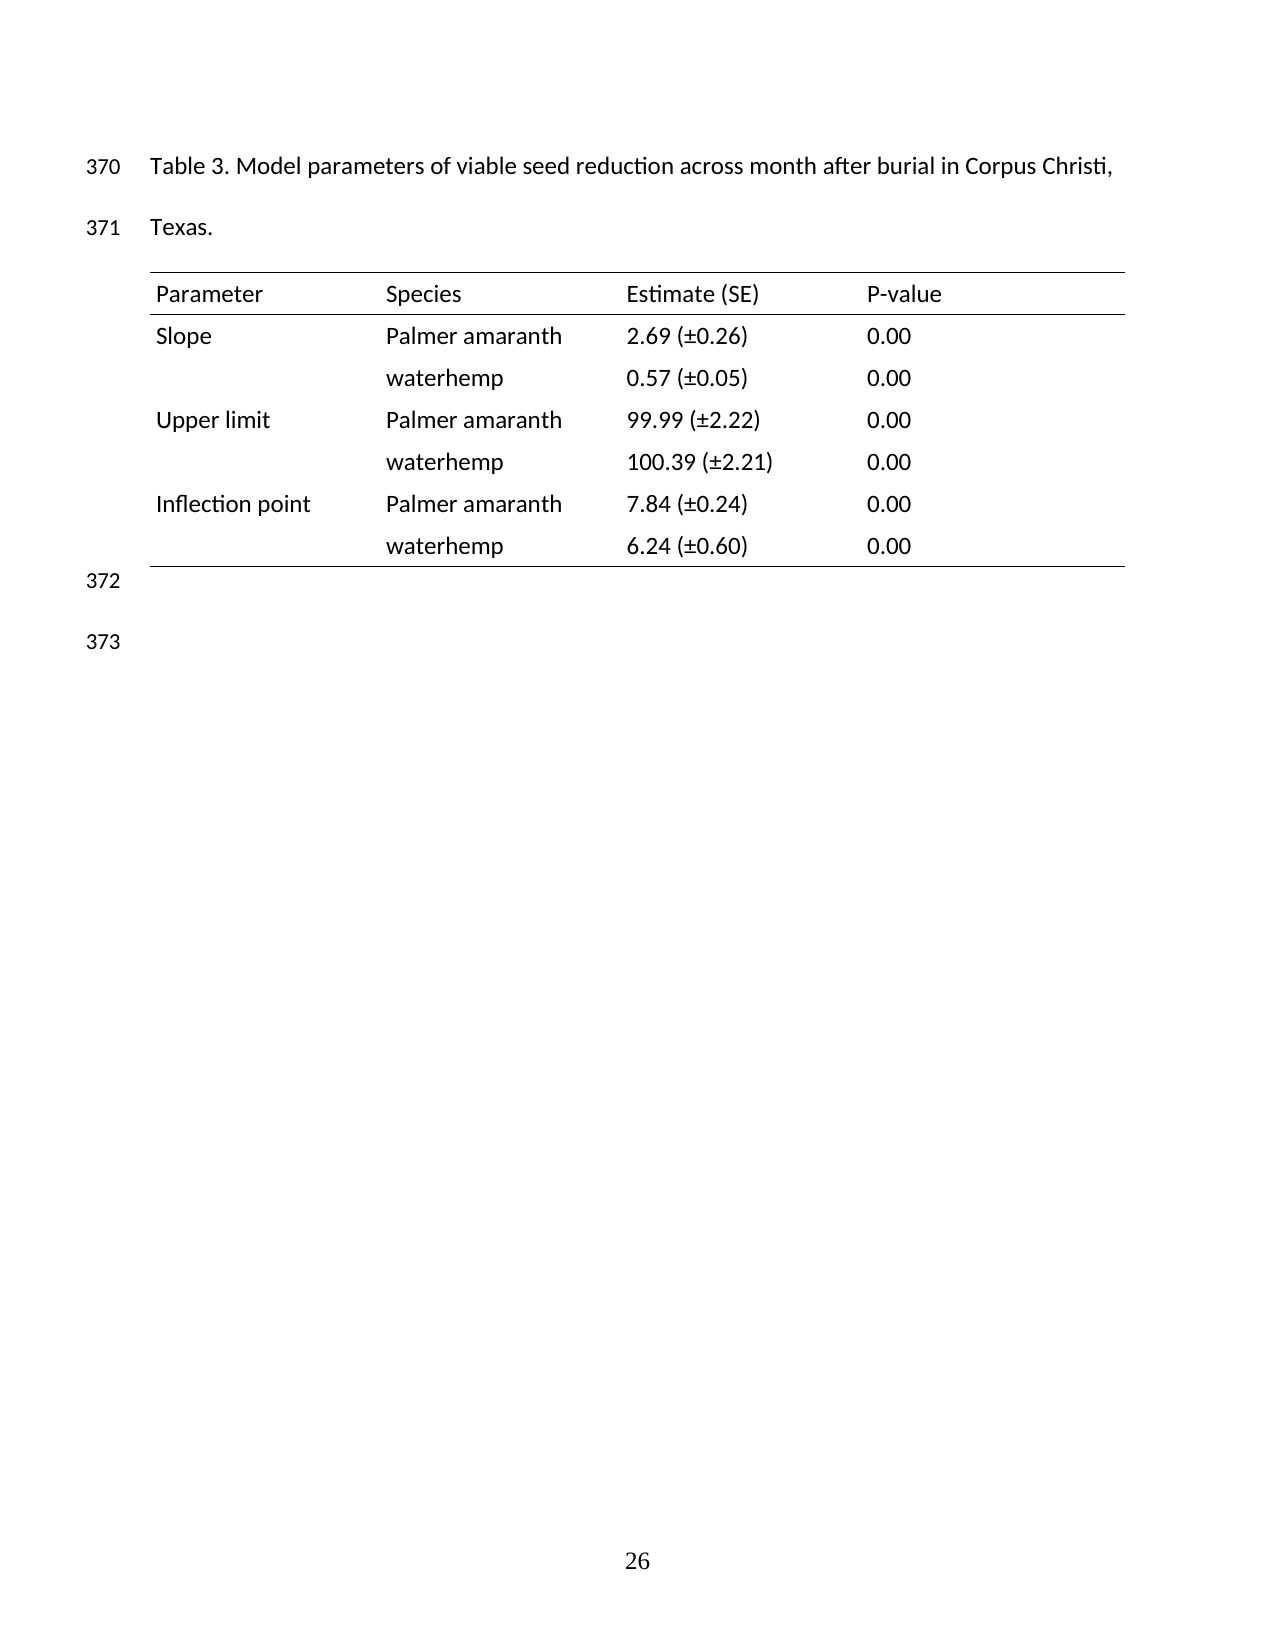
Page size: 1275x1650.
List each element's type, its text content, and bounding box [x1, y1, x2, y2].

table_cell Upper limit [150, 398, 380, 482]
table_header Parameter [150, 273, 380, 314]
table_cell waterhemp [380, 524, 621, 566]
table_cell 99.99 (±2.22) [621, 398, 861, 440]
table_cell 0.00 [861, 398, 1125, 440]
table_cell Palmer amaranth [380, 315, 621, 356]
table_cell 0.00 [861, 440, 1125, 482]
table_cell waterhemp [380, 440, 621, 482]
table_cell 2.69 (±0.26) [621, 315, 861, 356]
table_cell 0.00 [861, 356, 1125, 398]
table_cell Palmer amaranth [380, 398, 621, 440]
table_cell 0.00 [861, 315, 1125, 356]
table_header Species [380, 273, 621, 314]
table_header Estimate (SE) [621, 273, 861, 314]
table_cell 0.57 (±0.05) [621, 356, 861, 398]
table_cell waterhemp [380, 356, 621, 398]
table_cell 0.00 [861, 524, 1125, 566]
table_cell 7.84 (±0.24) [621, 482, 861, 524]
table_cell 6.24 (±0.60) [621, 524, 861, 566]
table_cell Inflection point [150, 482, 380, 566]
table_cell 0.00 [861, 482, 1125, 524]
table_cell Slope [150, 315, 380, 398]
table_cell Palmer amaranth [380, 482, 621, 524]
text Table 3. Model parameters of viable seed reduction across month after burial in Corpus Christi, Texas. [150, 150, 1125, 242]
table_cell 100.39 (±2.21) [621, 440, 861, 482]
table_header P-value [861, 273, 1125, 314]
